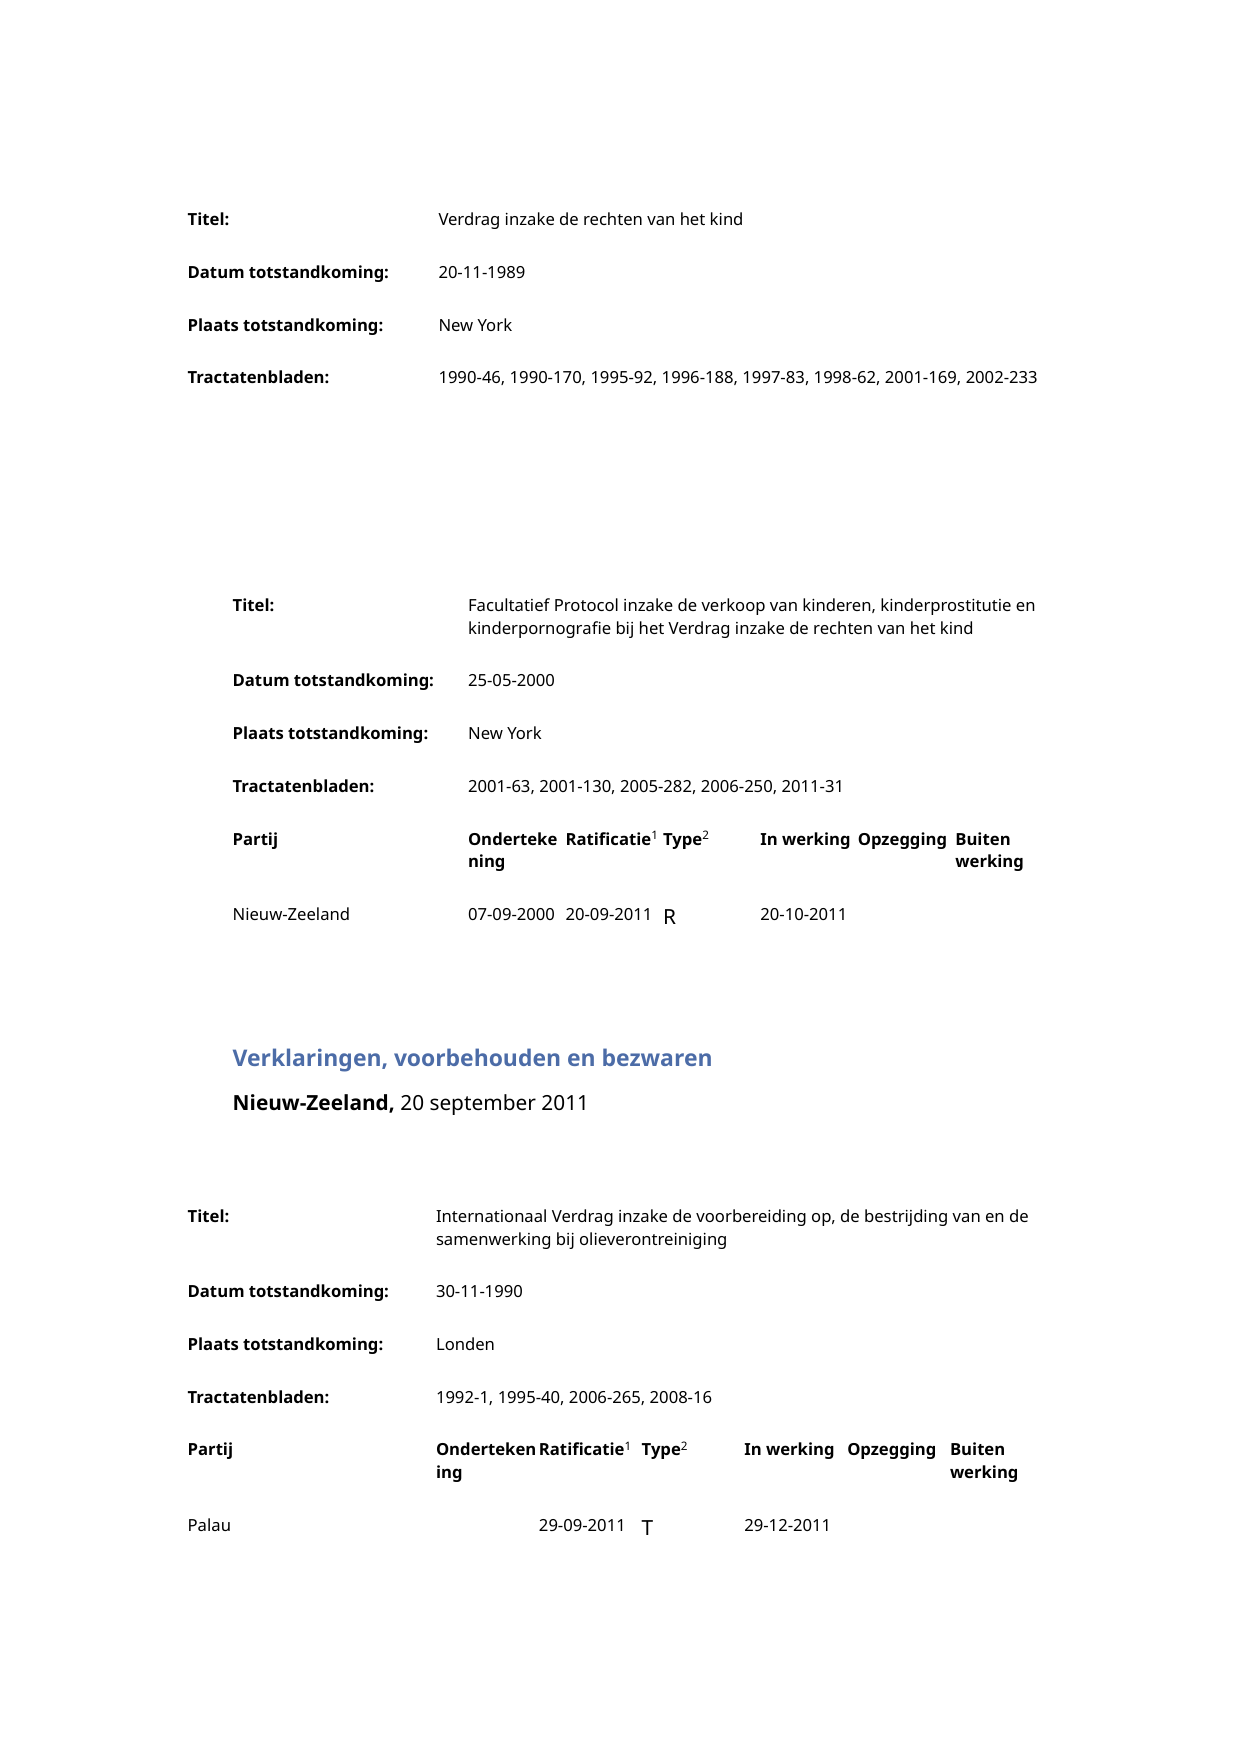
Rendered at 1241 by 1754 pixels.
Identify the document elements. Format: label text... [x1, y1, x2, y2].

table_cell In werking [744, 1438, 847, 1513]
table_header Facultatief Protocol inzake de verkoop van kinderen, kinderprostitutie en kinderpornografie bij het Verdrag inzake de rechten van het kind [468, 594, 1053, 669]
table_cell Opzegging [847, 1438, 950, 1513]
table_cell Datum totstandkoming: [188, 261, 438, 313]
table_cell Ratificatie1 [565, 827, 663, 902]
table_cell [436, 1514, 539, 1572]
table_cell Tractatenbladen: [188, 366, 438, 419]
table_cell 29-09-2011 [539, 1514, 641, 1572]
text Nieuw-Zeeland, 20 september 2011 [232, 1088, 1053, 1117]
table_cell 1990-46, 1990-170, 1995-92, 1996-188, 1997-83, 1998-62, 2001-169, 2002-233 [438, 366, 1053, 419]
table_cell 29-12-2011 [744, 1514, 847, 1572]
table_cell 25-05-2000 [468, 669, 1053, 722]
table_cell In werking [760, 827, 858, 902]
table_cell [858, 903, 955, 961]
table_cell R [663, 903, 760, 961]
table_cell Plaats totstandkoming: [188, 313, 438, 366]
table_header Verdrag inzake de rechten van het kind [438, 208, 1053, 261]
table_cell Plaats totstandkoming: [188, 1333, 436, 1385]
table_cell 1992-1, 1995-40, 2006-265, 2008-16 [436, 1385, 1053, 1438]
table_cell Partij [233, 827, 468, 902]
table_cell 07-09-2000 [468, 903, 565, 961]
table_cell Tractatenbladen: [188, 1385, 436, 1438]
table_cell Datum totstandkoming: [233, 669, 468, 722]
table_cell [950, 1514, 1053, 1572]
table_cell Buiten werking [950, 1438, 1053, 1513]
subtitle Verklaringen, voorbehouden en bezwaren [232, 1042, 1053, 1073]
table_cell 30-11-1990 [436, 1280, 1053, 1333]
table_cell Londen [436, 1333, 1053, 1385]
table_cell Type2 [663, 827, 760, 902]
table_header Internationaal Verdrag inzake de voorbereiding op, de bestrijding van en de samenwerking bij olieverontreiniging [436, 1205, 1053, 1280]
table_cell 20-09-2011 [565, 903, 663, 961]
table_cell [847, 1514, 950, 1572]
table_cell New York [438, 313, 1053, 366]
table_cell Ratificatie1 [539, 1438, 641, 1513]
table_cell Ondertekening [468, 827, 565, 902]
table_cell New York [468, 722, 1053, 774]
table_cell Tractatenbladen: [233, 774, 468, 827]
table_cell T [641, 1514, 744, 1572]
table_cell [955, 903, 1053, 961]
table_cell Buiten werking [955, 827, 1053, 902]
table_header Titel: [233, 594, 468, 669]
table_cell Palau [188, 1514, 436, 1572]
table_cell 20-10-2011 [760, 903, 858, 961]
table_cell Nieuw-Zeeland [233, 903, 468, 961]
table_header Titel: [188, 1205, 436, 1280]
table_header Titel: [188, 208, 438, 261]
table_cell [188, 419, 1053, 477]
table_cell 20-11-1989 [438, 261, 1053, 313]
table_cell 2001-63, 2001-130, 2005-282, 2006-250, 2011-31 [468, 774, 1053, 827]
table_cell Partij [188, 1438, 436, 1513]
table_cell Datum totstandkoming: [188, 1280, 436, 1333]
table_cell Opzegging [858, 827, 955, 902]
table_cell Plaats totstandkoming: [233, 722, 468, 774]
table_cell Type2 [641, 1438, 744, 1513]
table_cell Ondertekening [436, 1438, 539, 1513]
